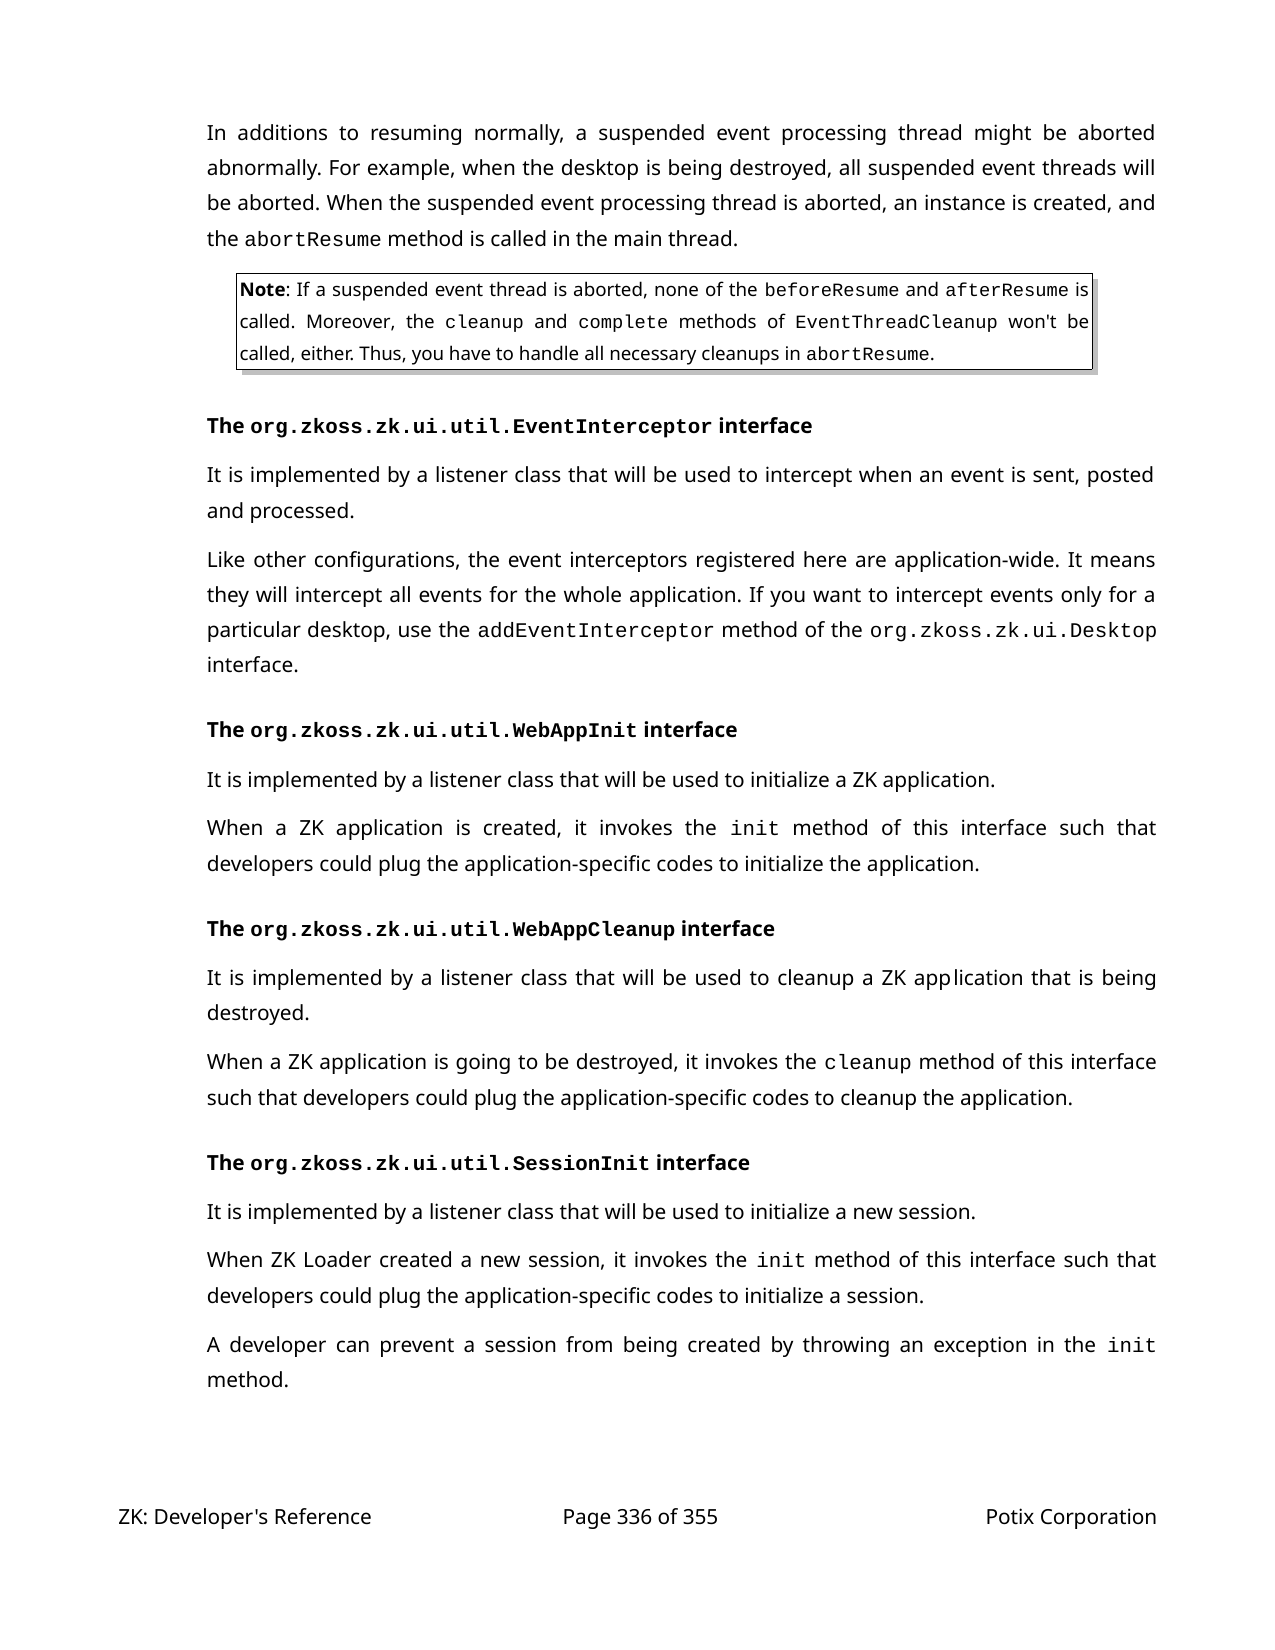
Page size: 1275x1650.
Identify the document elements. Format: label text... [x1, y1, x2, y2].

subtitle The org.zkoss.zk.ui.util.SessionInit interface [207, 1148, 1157, 1176]
text It is implemented by a listener class that will be used to initialize a ZK application. [207, 765, 1157, 793]
text When a ZK application is going to be destroyed, it invokes the cleanup method of this interface such that developers could plug the application-specific codes to cleanup the application. [207, 1047, 1157, 1111]
text Like other configurations, the event interceptors registered here are application-wide. It means they will intercept all events for the whole application. If you want to intercept events only for a particular desktop, use the addEventInterceptor method of the org.zkoss.zk.ui.Desktop interface. [207, 545, 1157, 679]
text A developer can prevent a session from being created by throwing an exception in the init method. [207, 1330, 1157, 1394]
text When ZK Loader created a new session, it invokes the init method of this interface such that developers could plug the application-specific codes to initialize a session. [207, 1246, 1157, 1309]
subtitle The org.zkoss.zk.ui.util.EventInterceptor interface [207, 411, 1157, 440]
text It is implemented by a listener class that will be used to initialize a new session. [207, 1197, 1157, 1225]
text In additions to resuming normally, a suspended event processing thread might be aborted abnormally. For example, when the desktop is being destroyed, all suspended event threads will be aborted. When the suspended event processing thread is aborted, an instance is created, and the abortResume method is called in the main thread. [207, 118, 1157, 252]
subtitle The org.zkoss.zk.ui.util.WebAppInit interface [207, 716, 1157, 744]
subtitle The org.zkoss.zk.ui.util.WebAppCleanup interface [207, 914, 1157, 942]
text When a ZK application is created, it invokes the init method of this interface such that developers could plug the application-specific codes to initialize the application. [207, 813, 1157, 877]
text Note: If a suspended event thread is aborted, none of the beforeResume and afterResume is called. Moreover, the cleanup and complete methods of EventThreadCleanup won't be called, either. Thus, you have to handle all necessary cleanups in abortResume. [237, 274, 1092, 369]
text It is implemented by a listener class that will be used to intercept when an event is sent, posted and processed. [207, 461, 1157, 524]
text It is implemented by a listener class that will be used to cleanup a ZK application that is being destroyed. [207, 963, 1157, 1027]
